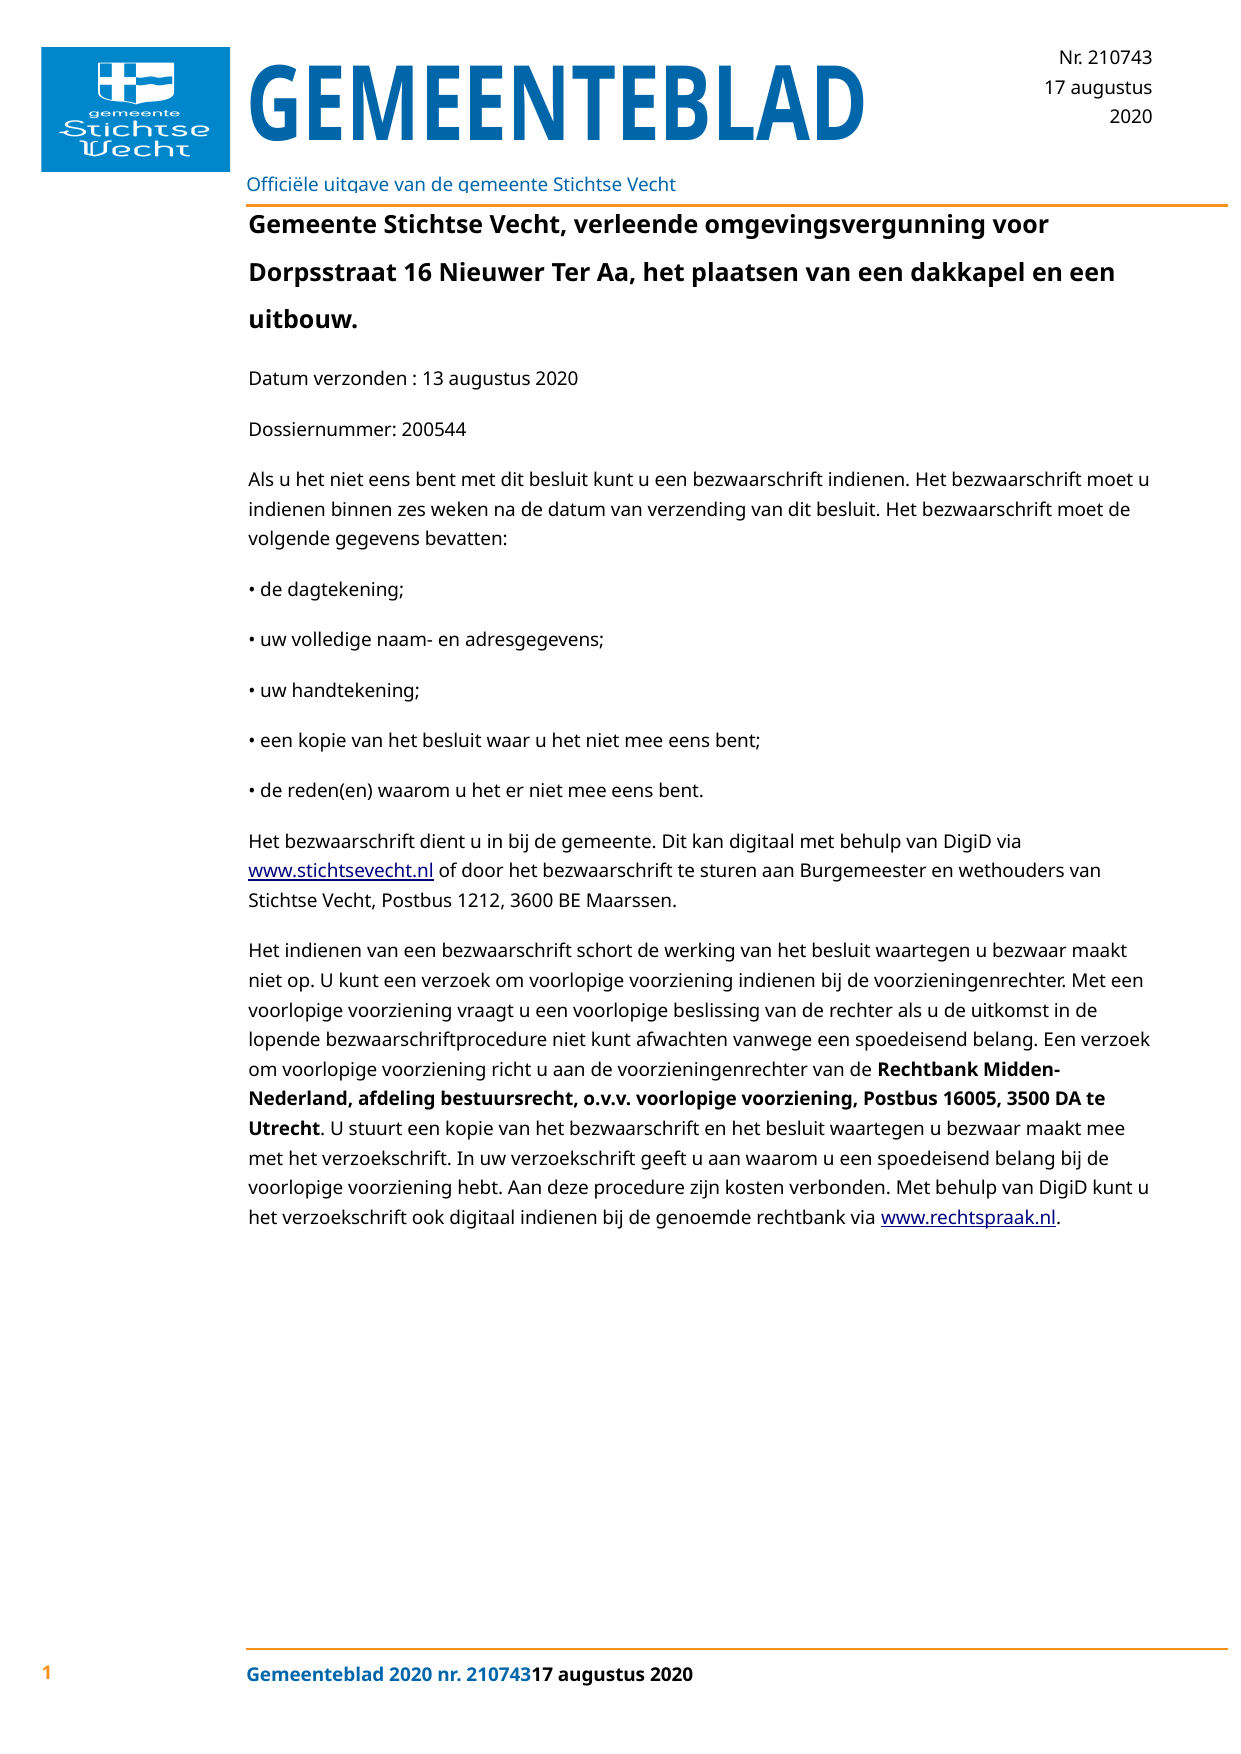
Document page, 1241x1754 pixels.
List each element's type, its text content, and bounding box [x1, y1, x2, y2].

text • de reden(en) waarom u het er niet mee eens bent. [248, 778, 1152, 803]
picture [137, 63, 174, 103]
text Datum verzonden : 13 augustus 2020 [248, 366, 1152, 391]
text Dossiernummer: 200544 [248, 416, 1152, 442]
text Als u het niet eens bent met dit besluit kunt u een bezwaarschrift indienen. Het bezwaarschrift moet u indienen binnen zes weken na de datum van verzending van dit besluit. Het bezwaarschrift moet de volgende gegevens bevatten: [248, 466, 1152, 551]
text Het indienen van een bezwaarschrift schort de werking van het besluit waartegen u bezwaar maakt niet op. U kunt een verzoek om voorlopige voorziening indienen bij de voorzieningenrechter. Met een voorlopige voorziening vraagt u een voorlopige beslissing van de rechter als u de uitkomst in de lopende bezwaarschriftprocedure niet kunt afwachten vanwege een spoedeisend belang. Een verzoek om voorlopige voorziening richt u aan de voorzieningenrechter van de Rechtbank Midden-Nederland, afdeling bestuursrecht, o.v.v. voorlopige voorziening, Postbus 16005, 3500 DA te Utrecht. U stuurt een kopie van het bezwaarschrift en het besluit waartegen u bezwaar maakt mee met het verzoekschrift. In uw verzoekschrift geeft u aan waarom u een spoedeisend belang bij de voorlopige voorziening hebt. Aan deze procedure zijn kosten verbonden. Met behulp van DigiD kunt u het verzoekschrift ook digitaal indienen bij de genoemde rechtbank via www.rechtspraak.nl. [248, 938, 1152, 1229]
text Het bezwaarschrift dient u in bij de gemeente. Dit kan digitaal met behulp van DigiD via www.stichtsevecht.nl of door het bezwaarschrift te sturen aan Burgemeester en wethouders van Stichtse Vecht, Postbus 1212, 3600 BE Maarssen. [248, 828, 1152, 913]
text • de dagtekening; [248, 576, 1152, 602]
text • uw volledige naam- en adresgegevens; [248, 626, 1152, 652]
picture [99, 63, 135, 101]
text • uw handtekening; [248, 677, 1152, 702]
text • een kopie van het besluit waar u het niet mee eens bent; [248, 727, 1152, 753]
text Gemeente Stichtse Vecht, verleende omgevingsvergunning voor Dorpsstraat 16 Nieuwer Ter Aa, het plaatsen van een dakkapel en een uitbouw. [248, 207, 1152, 336]
